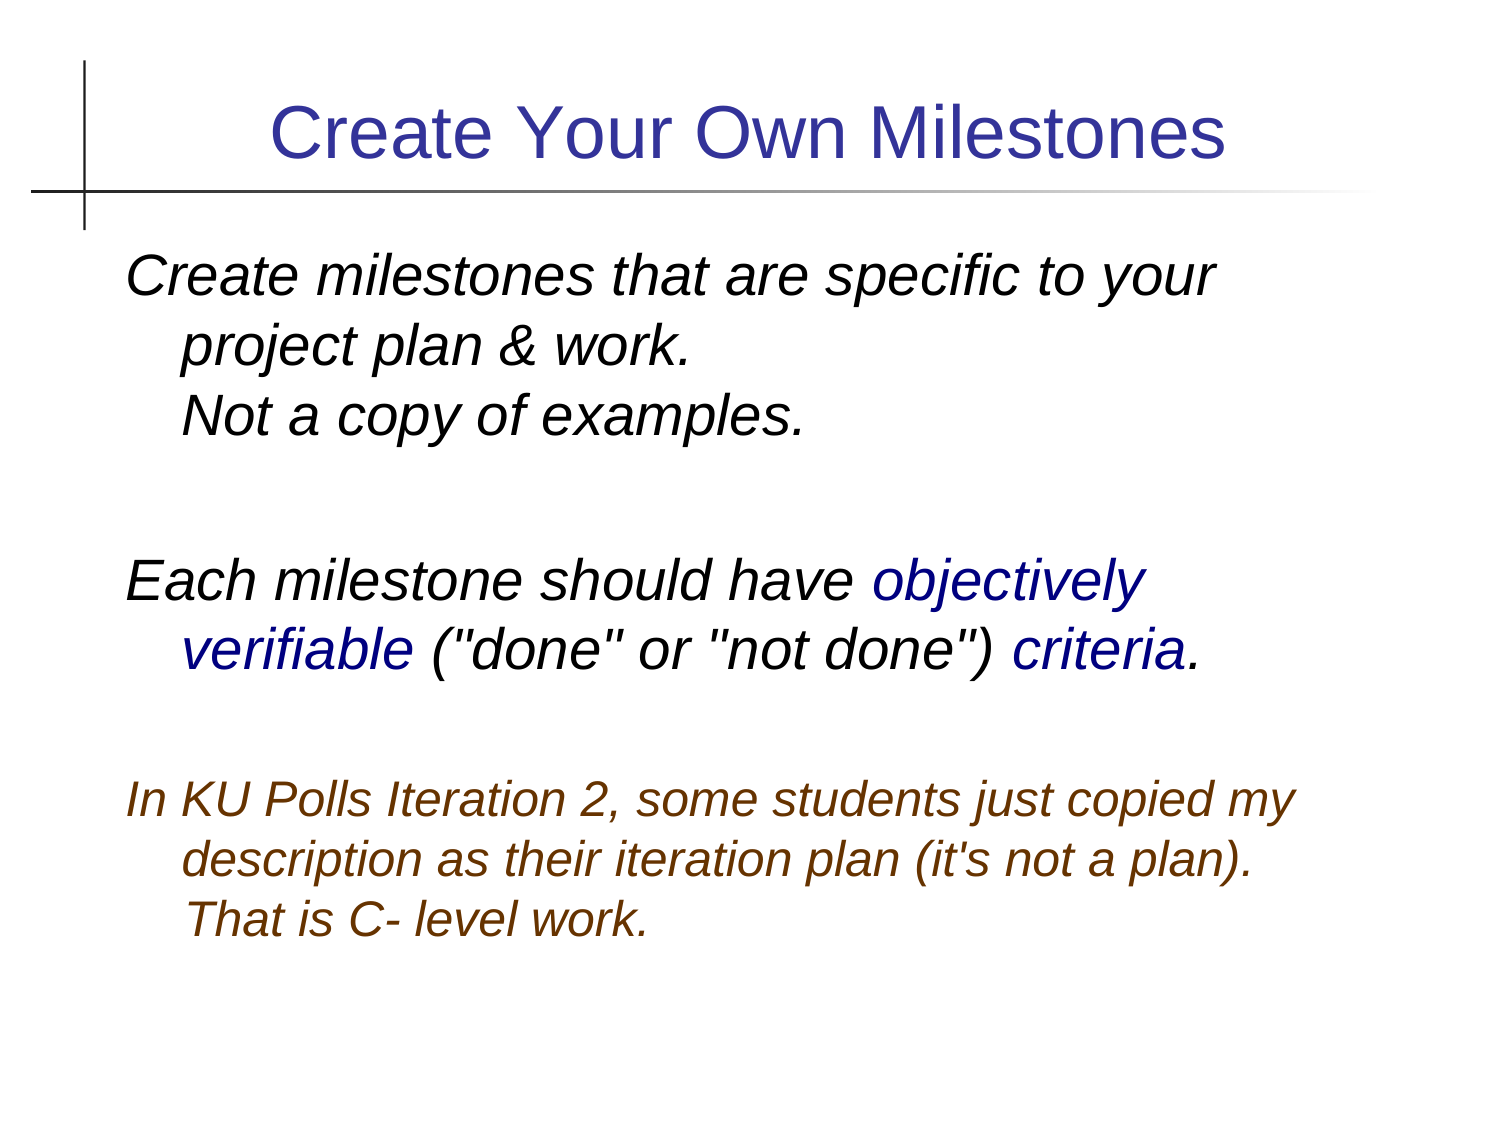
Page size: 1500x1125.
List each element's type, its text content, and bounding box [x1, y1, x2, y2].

list Create milestones that are specific to your project plan & work. Not a copy of examples. Each milestone should have objectively verifiable ("done" or "not done") criteria. In KU Polls Iteration 2, some students just copied my description as their iteration plan (it's not a plan). That is C- level work. [110, 229, 1408, 1081]
title Create Your Own Milestones [100, 42, 1397, 182]
